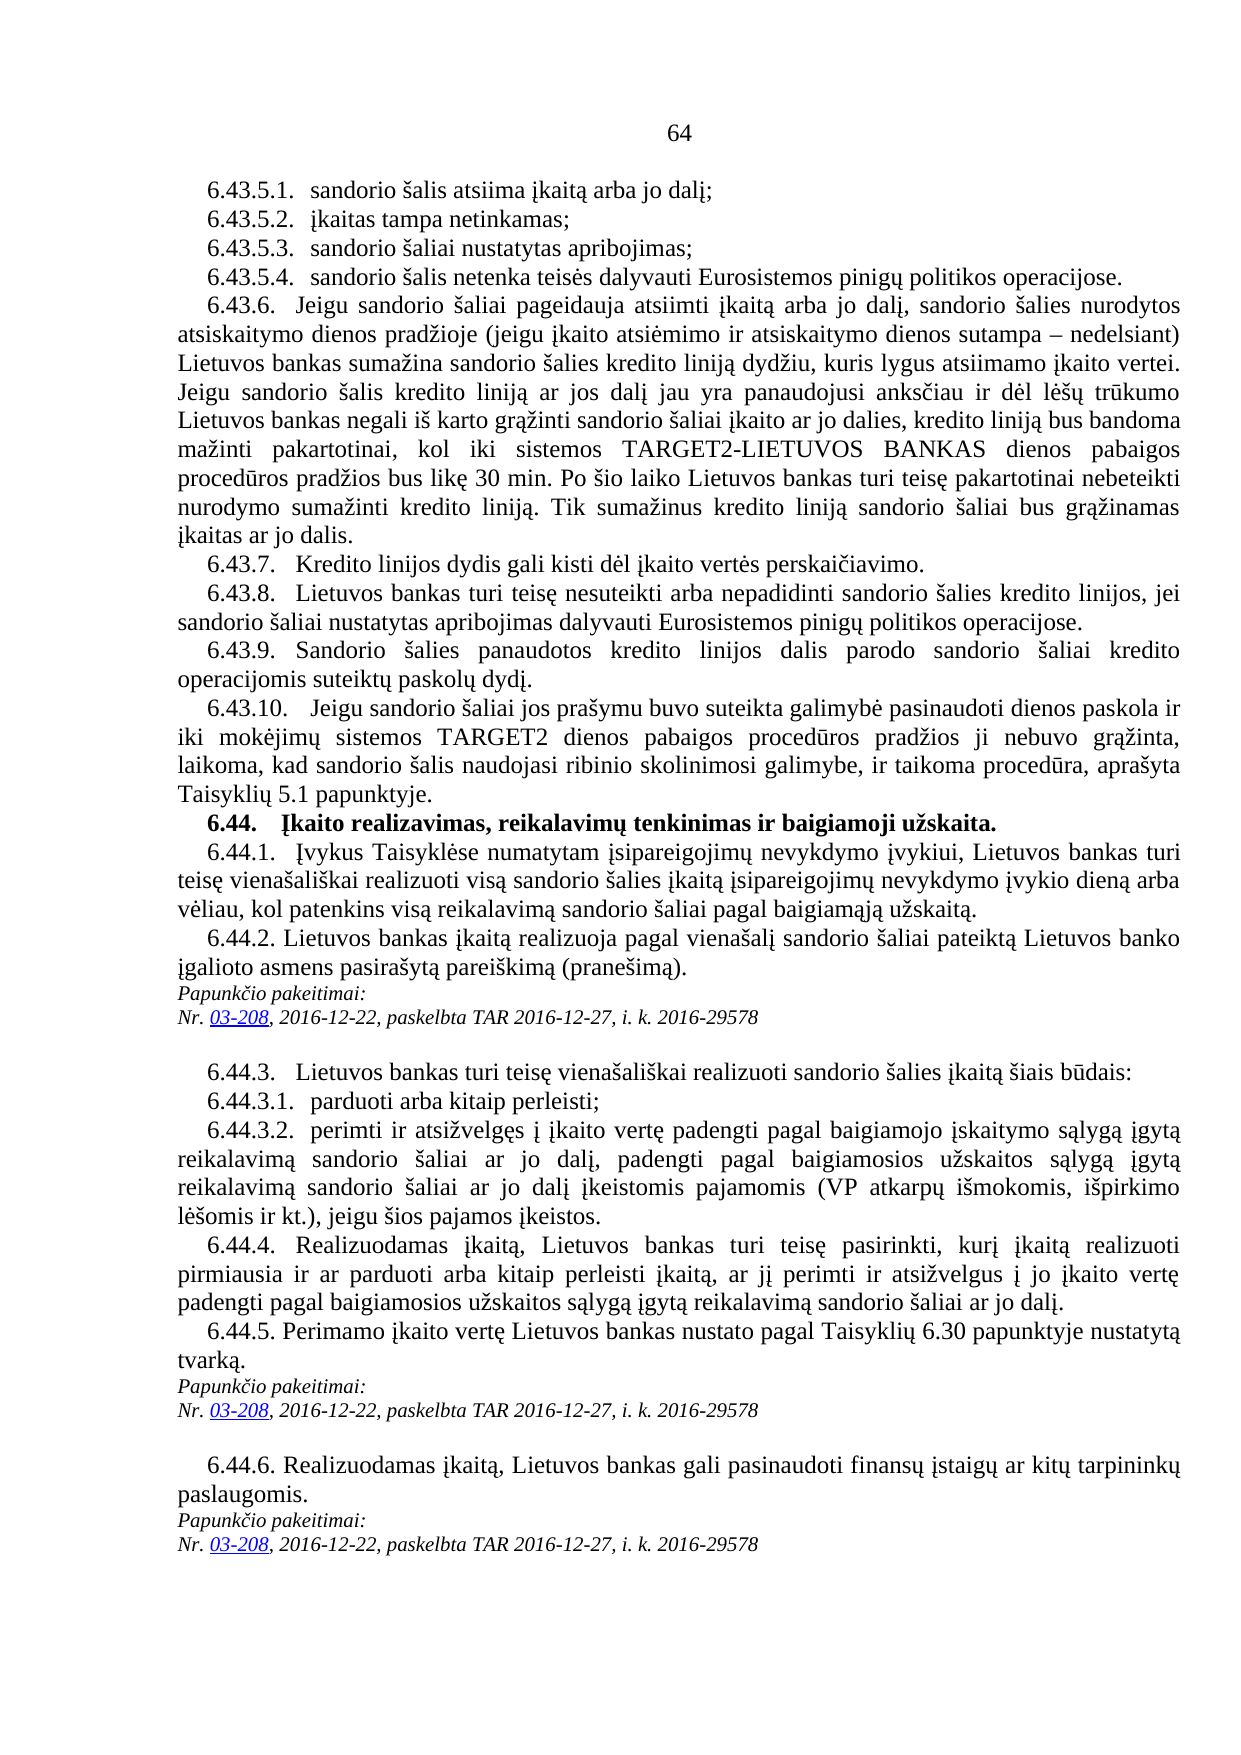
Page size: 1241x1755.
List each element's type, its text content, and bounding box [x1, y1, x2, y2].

text 6.44.2. Lietuvos bankas įkaitą realizuoja pagal vienašalį sandorio šaliai pateiktą Lietuvos banko įgalioto asmens pasirašytą pareiškimą (pranešimą). [177, 923, 1181, 981]
text Papunkčio pakeitimai: [177, 981, 1181, 1005]
text 6.43.5.4. sandorio šalis netenka teisės dalyvauti Eurosistemos pinigų politikos operacijose. [177, 262, 1181, 291]
text 6.43.5.2. įkaitas tampa netinkamas; [177, 204, 1181, 233]
text Nr. 03-208, 2016-12-22, paskelbta TAR 2016-12-27, i. k. 2016-29578 [177, 1532, 1181, 1556]
text 6.43.10. Jeigu sandorio šaliai jos prašymu buvo suteikta galimybė pasinaudoti dienos paskola ir iki mokėjimų sistemos TARGET2 dienos pabaigos procedūros pradžios ji nebuvo grąžinta, laikoma, kad sandorio šalis naudojasi ribinio skolinimosi galimybe, ir taikoma procedūra, aprašyta Taisyklių 5.1 papunktyje. [177, 693, 1181, 808]
text 6.44.1. Įvykus Taisyklėse numatytam įsipareigojimų nevykdymo įvykiui, Lietuvos bankas turi teisę vienašališkai realizuoti visą sandorio šalies įkaitą įsipareigojimų nevykdymo įvykio dieną arba vėliau, kol patenkins visą reikalavimą sandorio šaliai pagal baigiamąją užskaitą. [177, 837, 1181, 923]
text 6.43.6. Jeigu sandorio šaliai pageidauja atsiimti įkaitą arba jo dalį, sandorio šalies nurodytos atsiskaitymo dienos pradžioje (jeigu įkaito atsiėmimo ir atsiskaitymo dienos sutampa – nedelsiant) Lietuvos bankas sumažina sandorio šalies kredito liniją dydžiu, kuris lygus atsiimamo įkaito vertei. Jeigu sandorio šalis kredito liniją ar jos dalį jau yra panaudojusi anksčiau ir dėl lėšų trūkumo Lietuvos bankas negali iš karto grąžinti sandorio šaliai įkaito ar jo dalies, kredito liniją bus bandoma mažinti pakartotinai, kol iki sistemos TARGET2-LIETUVOS BANKAS dienos pabaigos procedūros pradžios bus likę 30 min. Po šio laiko Lietuvos bankas turi teisę pakartotinai nebeteikti nurodymo sumažinti kredito liniją. Tik sumažinus kredito liniją sandorio šaliai bus grąžinamas įkaitas ar jo dalis. [177, 291, 1181, 549]
text 6.43.9. Sandorio šalies panaudotos kredito linijos dalis parodo sandorio šaliai kredito operacijomis suteiktų paskolų dydį. [177, 636, 1181, 693]
text 6.44.3.2. perimti ir atsižvelgęs į įkaito vertę padengti pagal baigiamojo įskaitymo sąlygą įgytą reikalavimą sandorio šaliai ar jo dalį, padengti pagal baigiamosios užskaitos sąlygą įgytą reikalavimą sandorio šaliai ar jo dalį įkeistomis pajamomis (VP atkarpų išmokomis, išpirkimo lėšomis ir kt.), jeigu šios pajamos įkeistos. [177, 1115, 1181, 1230]
text 6.43.8. Lietuvos bankas turi teisę nesuteikti arba nepadidinti sandorio šalies kredito linijos, jei sandorio šaliai nustatytas apribojimas dalyvauti Eurosistemos pinigų politikos operacijose. [177, 578, 1181, 636]
text 6.44.4. Realizuodamas įkaitą, Lietuvos bankas turi teisę pasirinkti, kurį įkaitą realizuoti pirmiausia ir ar parduoti arba kitaip perleisti įkaitą, ar jį perimti ir atsižvelgus į jo įkaito vertę padengti pagal baigiamosios užskaitos sąlygą įgytą reikalavimą sandorio šaliai ar jo dalį. [177, 1230, 1181, 1316]
text Nr. 03-208, 2016-12-22, paskelbta TAR 2016-12-27, i. k. 2016-29578 [177, 1398, 1181, 1422]
text Papunkčio pakeitimai: [177, 1374, 1181, 1398]
text 6.44. Įkaito realizavimas, reikalavimų tenkinimas ir baigiamoji užskaita. [177, 808, 1181, 837]
text 6.43.7. Kredito linijos dydis gali kisti dėl įkaito vertės perskaičiavimo. [177, 549, 1181, 578]
text Nr. 03-208, 2016-12-22, paskelbta TAR 2016-12-27, i. k. 2016-29578 [177, 1005, 1181, 1029]
text 6.44.5. Perimamo įkaito vertę Lietuvos bankas nustato pagal Taisyklių 6.30 papunktyje nustatytą tvarką. [177, 1316, 1181, 1374]
text 6.43.5.1. sandorio šalis atsiima įkaitą arba jo dalį; [177, 176, 1181, 204]
text 6.44.3. Lietuvos bankas turi teisę vienašališkai realizuoti sandorio šalies įkaitą šiais būdais: [177, 1057, 1181, 1086]
text 6.44.6. Realizuodamas įkaitą, Lietuvos bankas gali pasinaudoti finansų įstaigų ar kitų tarpininkų paslaugomis. [177, 1451, 1181, 1508]
text Papunkčio pakeitimai: [177, 1508, 1181, 1532]
text 6.44.3.1. parduoti arba kitaip perleisti; [177, 1086, 1181, 1115]
text 6.43.5.3. sandorio šaliai nustatytas apribojimas; [177, 233, 1181, 262]
